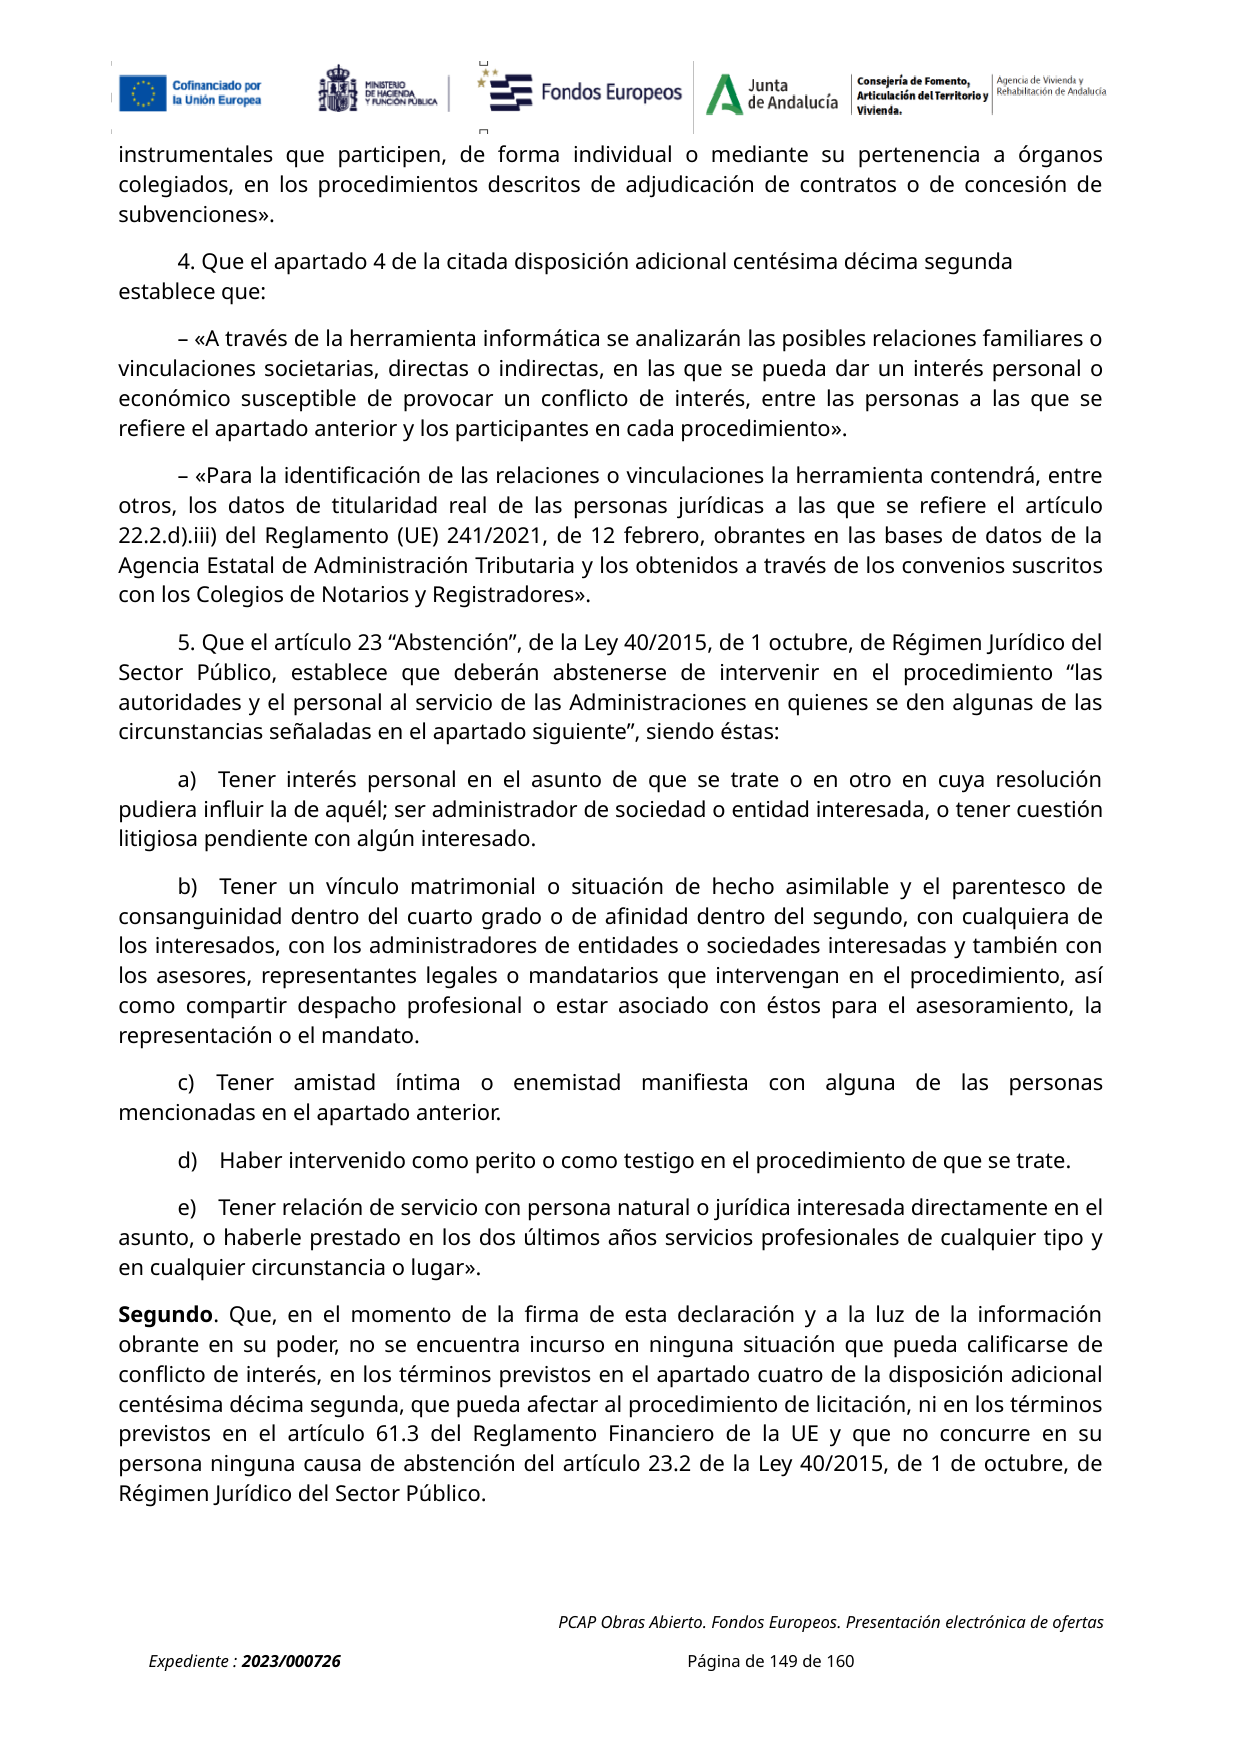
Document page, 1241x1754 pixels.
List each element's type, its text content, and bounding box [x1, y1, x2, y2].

text 4. Que el apartado 4 de la citada disposición adicional centésima décima segunda establece que: [118, 246, 1104, 306]
text b) Tener un vínculo matrimonial o situación de hecho asimilable y el parentesco de consanguinidad dentro del cuarto grado o de afinidad dentro del segundo, con cualquiera de los interesados, con los administradores de entidades o sociedades interesadas y también con los asesores, representantes legales o mandatarios que intervengan en el procedimiento, así como compartir despacho profesional o estar asociado con éstos para el asesoramiento, la representación o el mandato. [118, 871, 1104, 1049]
picture [111, 58, 1119, 134]
text – «A través de la herramienta informática se analizarán las posibles relaciones familiares o vinculaciones societarias, directas o indirectas, en las que se pueda dar un interés personal o económico susceptible de provocar un conflicto de interés, entre las personas a las que se refiere el apartado anterior y los participantes en cada procedimiento». [118, 323, 1104, 442]
text – «Para la identificación de las relaciones o vinculaciones la herramienta contendrá, entre otros, los datos de titularidad real de las personas jurídicas a las que se refiere el artículo 22.2.d).iii) del Reglamento (UE) 241/2021, de 12 febrero, obrantes en las bases de datos de la Agencia Estatal de Administración Tributaria y los obtenidos a través de los convenios suscritos con los Colegios de Notarios y Registradores». [118, 460, 1104, 609]
text c) Tener amistad íntima o enemistad manifiesta con alguna de las personas mencionadas en el apartado anterior. [118, 1067, 1104, 1127]
text instrumentales que participen, de forma individual o mediante su pertenencia a órganos colegiados, en los procedimientos descritos de adjudicación de contratos o de concesión de subvenciones». [118, 139, 1104, 228]
text d) Haber intervenido como perito o como testigo en el procedimiento de que se trate. [118, 1144, 1104, 1174]
text a) Tener interés personal en el asunto de que se trate o en otro en cuya resolución pudiera influir la de aquél; ser administrador de sociedad o entidad interesada, o tener cuestión litigiosa pendiente con algún interesado. [118, 764, 1104, 853]
text Segundo. Que, en el momento de la firma de esta declaración y a la luz de la información obrante en su poder, no se encuentra incurso en ninguna situación que pueda calificarse de conflicto de interés, en los términos previstos en el apartado cuatro de la disposición adicional centésima décima segunda, que pueda afectar al procedimiento de licitación, ni en los términos previstos en el artículo 61.3 del Reglamento Financiero de la UE y que no concurre en su persona ninguna causa de abstención del artículo 23.2 de la Ley 40/2015, de 1 de octubre, de Régimen Jurídico del Sector Público. [118, 1299, 1104, 1508]
text 5. Que el artículo 23 “Abstención”, de la Ley 40/2015, de 1 octubre, de Régimen Jurídico del Sector Público, establece que deberán abstenerse de intervenir en el procedimiento “las autoridades y el personal al servicio de las Administraciones en quienes se den algunas de las circunstancias señaladas en el apartado siguiente”, siendo éstas: [118, 627, 1104, 746]
text e) Tener relación de servicio con persona natural o jurídica interesada directamente en el asunto, o haberle prestado en los dos últimos años servicios profesionales de cualquier tipo y en cualquier circunstancia o lugar». [118, 1192, 1104, 1281]
